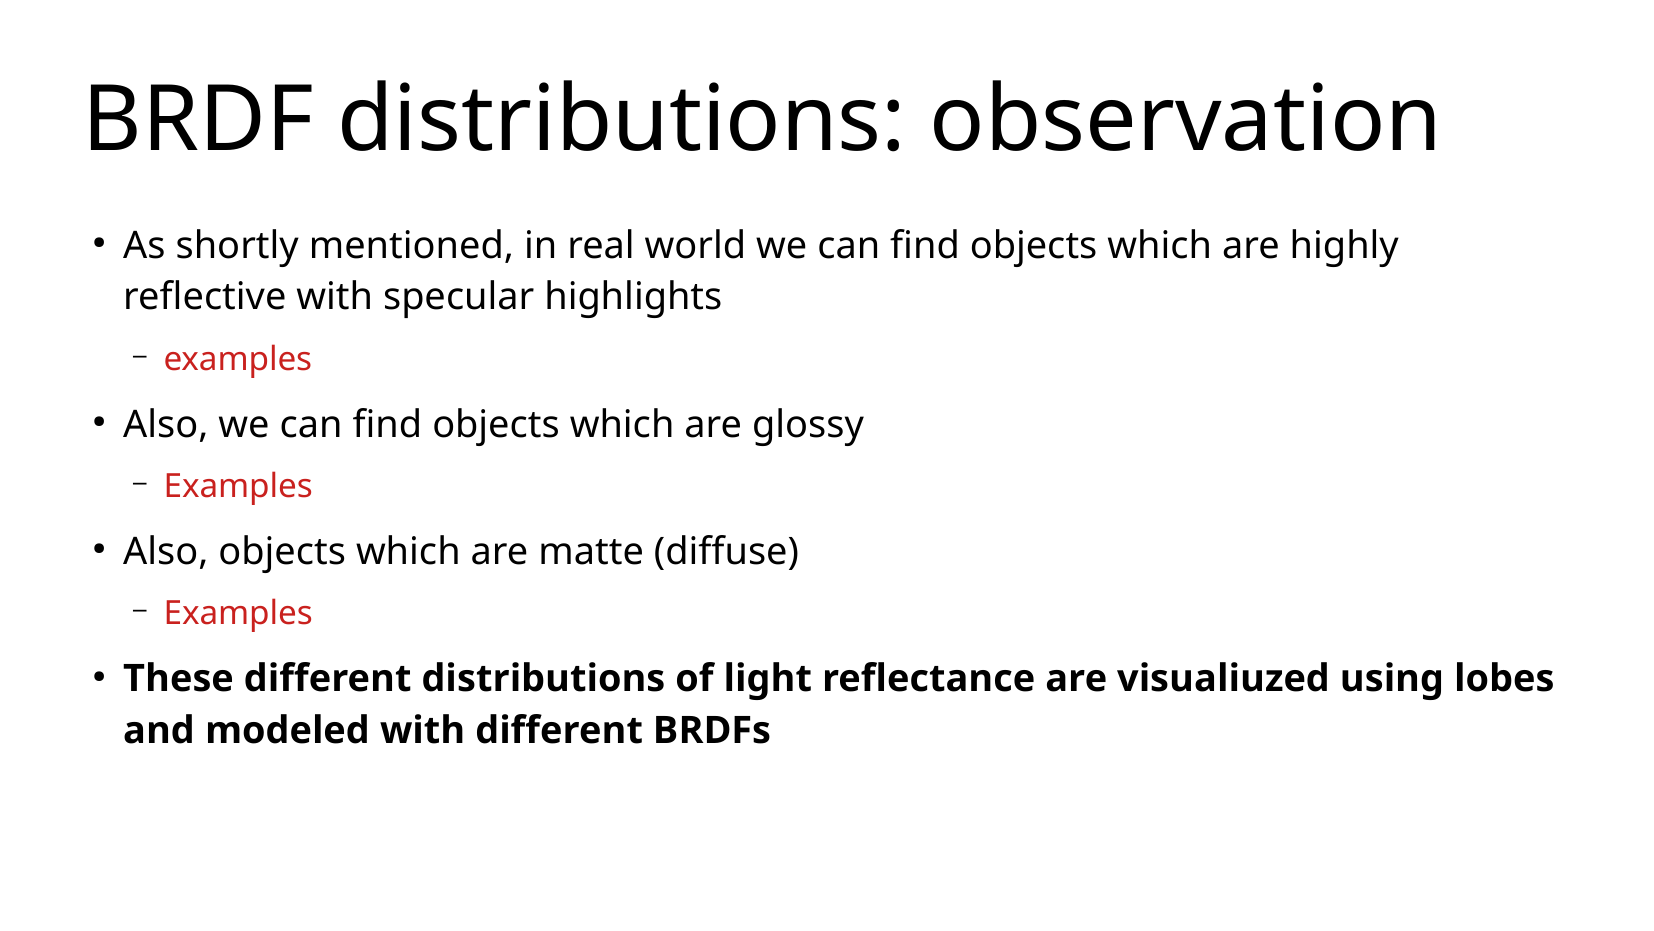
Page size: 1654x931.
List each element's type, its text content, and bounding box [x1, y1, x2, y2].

title BRDF distributions: observation [82, 37, 1571, 193]
list As shortly mentioned, in real world we can find objects which are highly reflective with specular highlights examples Also, we can find objects which are glossy Examples Also, objects which are matte (diffuse) Examples These different distributions of light reflectance are visualiuzed using lobes and modeled with different BRDFs [82, 217, 1571, 758]
